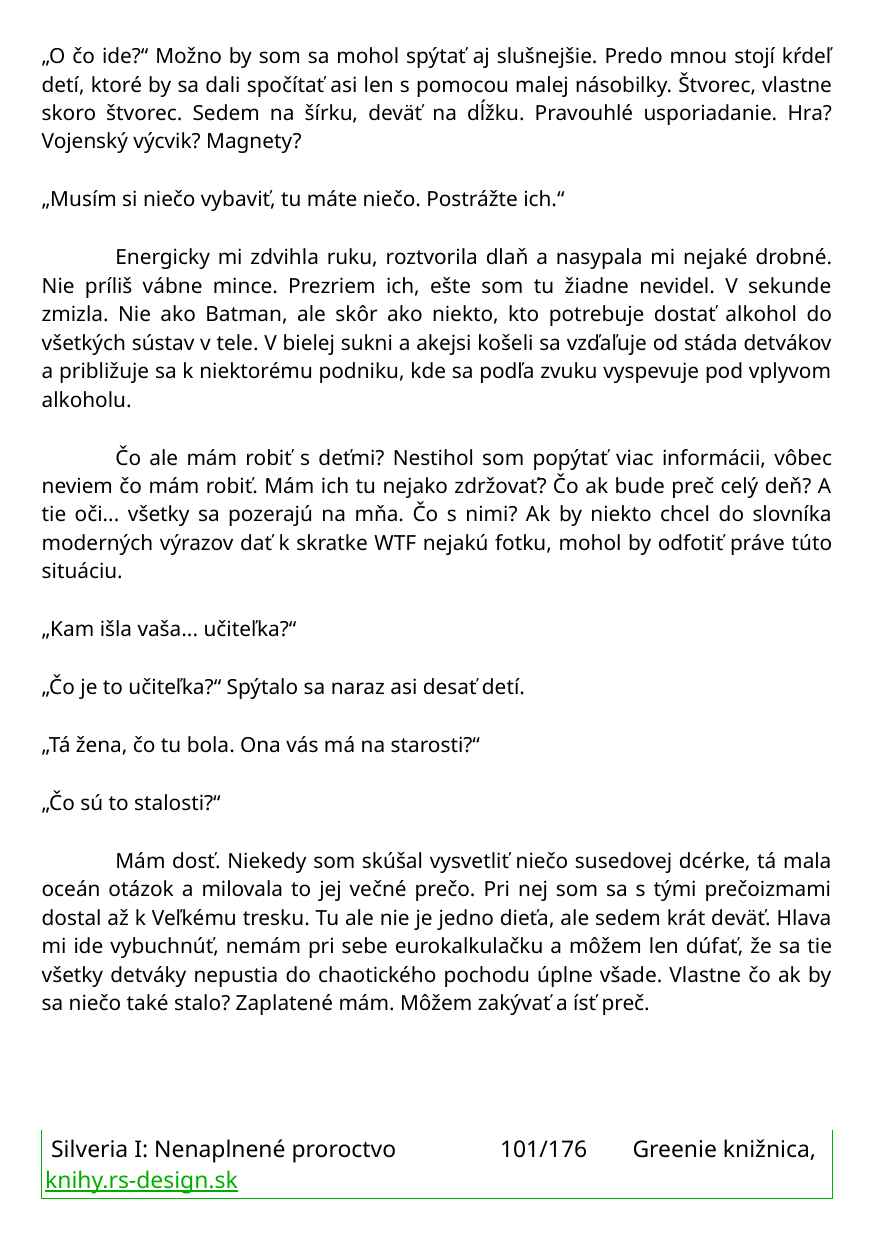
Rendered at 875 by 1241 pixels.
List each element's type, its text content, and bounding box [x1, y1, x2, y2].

text „Tá žena, čo tu bola. Ona vás má na starosti?“ [41, 730, 833, 758]
text „Kam išla vaša... učiteľka?“ [41, 614, 833, 643]
text „Musím si niečo vybaviť, tu máte niečo. Postrážte ich.“ [41, 184, 833, 213]
text Energicky mi zdvihla ruku, roztvorila dlaň a nasypala mi nejaké drobné. Nie príliš vábne mince. Prezriem ich, ešte som tu žiadne nevidel. V sekunde zmizla. Nie ako Batman, ale skôr ako niekto, kto potrebuje dostať alkohol do všetkých sústav v tele. V bielej sukni a akejsi košeli sa vzďaľuje od stáda detvákov a približuje sa k niektorému podniku, kde sa podľa zvuku vyspevuje pod vplyvom alkoholu. [41, 242, 833, 413]
text „Čo je to učiteľka?“ Spýtalo sa naraz asi desať detí. [41, 672, 833, 701]
text Čo ale mám robiť s deťmi? Nestihol som popýtať viac informácii, vôbec neviem čo mám robiť. Mám ich tu nejako zdržovať? Čo ak bude preč celý deň? A tie oči... všetky sa pozerajú na mňa. Čo s nimi? Ak by niekto chcel do slovníka moderných výrazov dať k skratke WTF nejakú fotku, mohol by odfotiť práve túto situáciu. [41, 443, 833, 585]
text „O čo ide?“ Možno by som sa mohol spýtať aj slušnejšie. Predo mnou stojí kŕdeľ detí, ktoré by sa dali spočítať asi len s pomocou malej násobilky. Štvorec, vlastne skoro štvorec. Sedem na šírku, deväť na dĺžku. Pravouhlé usporiadanie. Hra? Vojenský výcvik? Magnety? [41, 41, 833, 155]
text „Čo sú to stalosti?“ [41, 788, 833, 816]
text Mám dosť. Niekedy som skúšal vysvetliť niečo susedovej dcérke, tá mala oceán otázok a milovala to jej večné prečo. Pri nej som sa s tými prečoizmami dostal až k Veľkému tresku. Tu ale nie je jedno dieťa, ale sedem krát deväť. Hlava mi ide vybuchnúť, nemám pri sebe eurokalkulačku a môžem len dúfať, že sa tie všetky detváky nepustia do chaotického pochodu úplne všade. Vlastne čo ak by sa niečo také stalo? Zaplatené mám. Môžem zakývať a ísť preč. [41, 846, 833, 1017]
